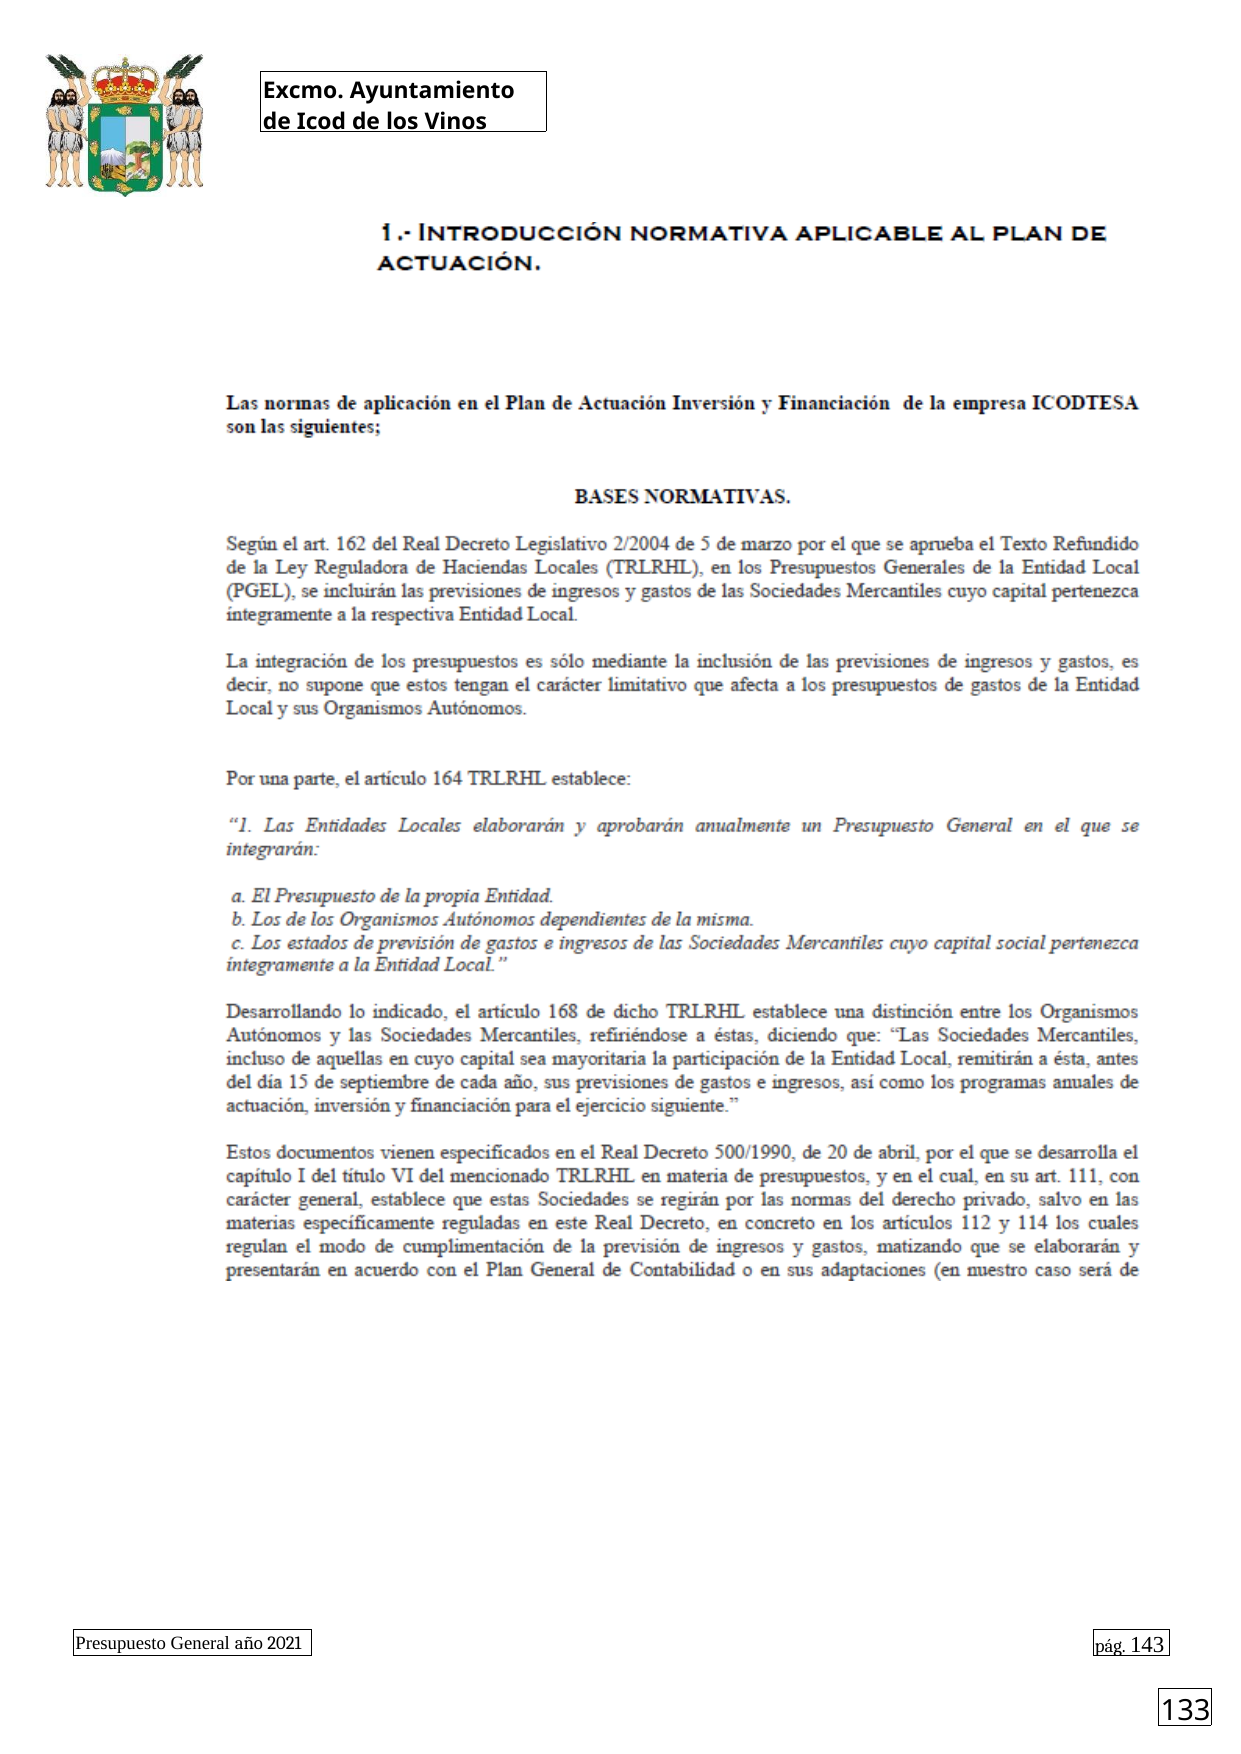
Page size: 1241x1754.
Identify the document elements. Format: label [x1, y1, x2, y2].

picture [225, 222, 1141, 1281]
picture [45, 54, 204, 197]
